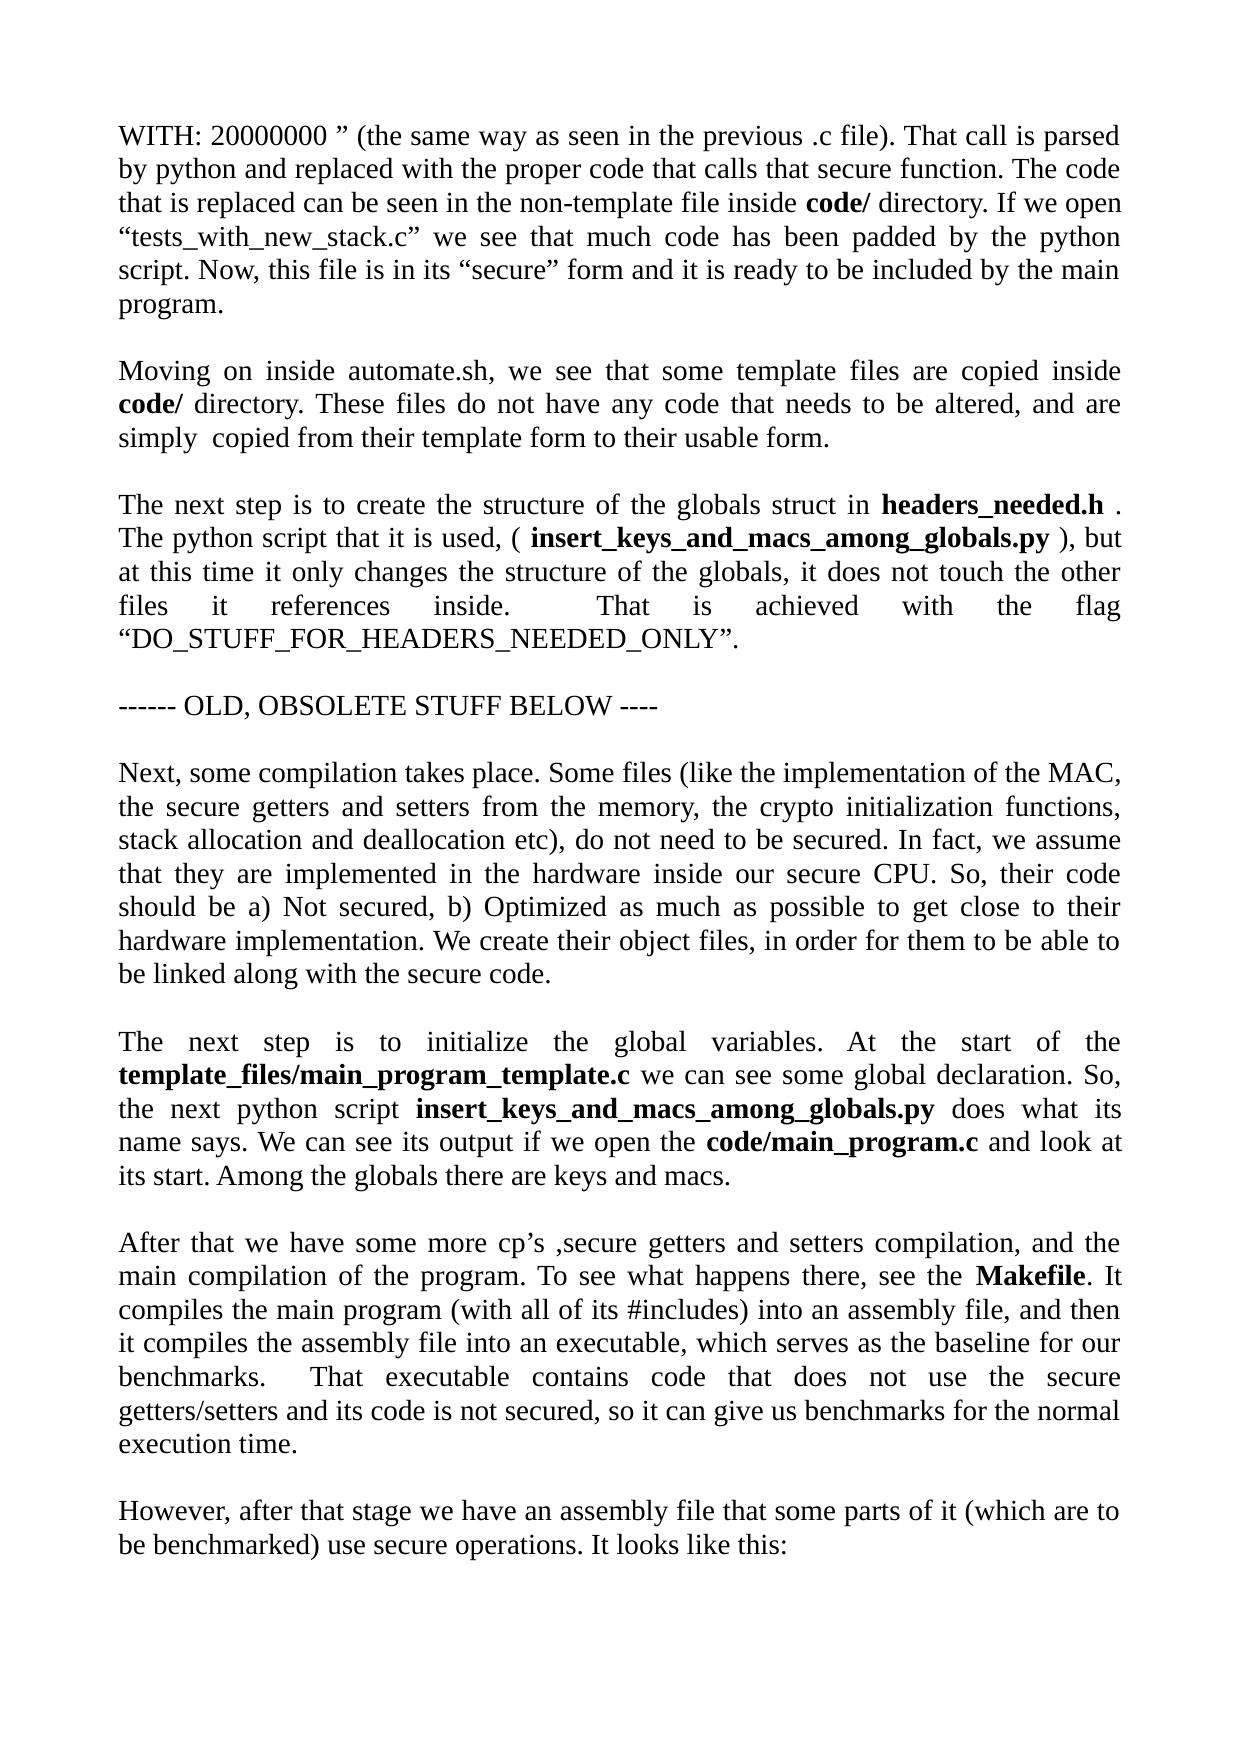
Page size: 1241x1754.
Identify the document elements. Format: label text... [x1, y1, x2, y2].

text Moving on inside automate.sh, we see that some template files are copied inside code/ directory. These files do not have any code that needs to be altered, and are simply copied from their template form to their usable form. [118, 353, 1122, 453]
text ------ OLD, OBSOLETE STUFF BELOW ---- [118, 688, 1122, 722]
text Next, some compilation takes place. Some files (like the implementation of the MAC, the secure getters and setters from the memory, the crypto initialization functions, stack allocation and deallocation etc), do not need to be secured. In fact, we assume that they are implemented in the hardware inside our secure CPU. So, their code should be a) Not secured, b) Optimized as much as possible to get close to their hardware implementation. We create their object files, in order for them to be able to be linked along with the secure code. [118, 755, 1122, 990]
text WITH: 20000000 ” (the same way as seen in the previous .c file). That call is parsed by python and replaced with the proper code that calls that secure function. The code that is replaced can be seen in the non-template file inside code/ directory. If we open “tests_with_new_stack.c” we see that much code has been padded by the python script. Now, this file is in its “secure” form and it is ready to be included by the main program. [118, 118, 1122, 319]
text The next step is to initialize the global variables. At the start of the template_files/main_program_template.c we can see some global declaration. So, the next python script insert_keys_and_macs_among_globals.py does what its name says. We can see its output if we open the code/main_program.c and look at its start. Among the globals there are keys and macs. [118, 1024, 1122, 1191]
text However, after that stage we have an assembly file that some parts of it (which are to be benchmarked) use secure operations. It looks like this: [118, 1493, 1122, 1560]
text The next step is to create the structure of the globals struct in headers_needed.h . The python script that it is used, ( insert_keys_and_macs_among_globals.py ), but at this time it only changes the structure of the globals, it does not touch the other files it references inside. That is achieved with the flag “DO_STUFF_FOR_HEADERS_NEEDED_ONLY”. [118, 487, 1122, 655]
text After that we have some more cp’s ,secure getters and setters compilation, and the main compilation of the program. To see what happens there, see the Makefile. It compiles the main program (with all of its #includes) into an assembly file, and then it compiles the assembly file into an executable, which serves as the baseline for our benchmarks. That executable contains code that does not use the secure getters/setters and its code is not secured, so it can give us benchmarks for the normal execution time. [118, 1225, 1122, 1460]
